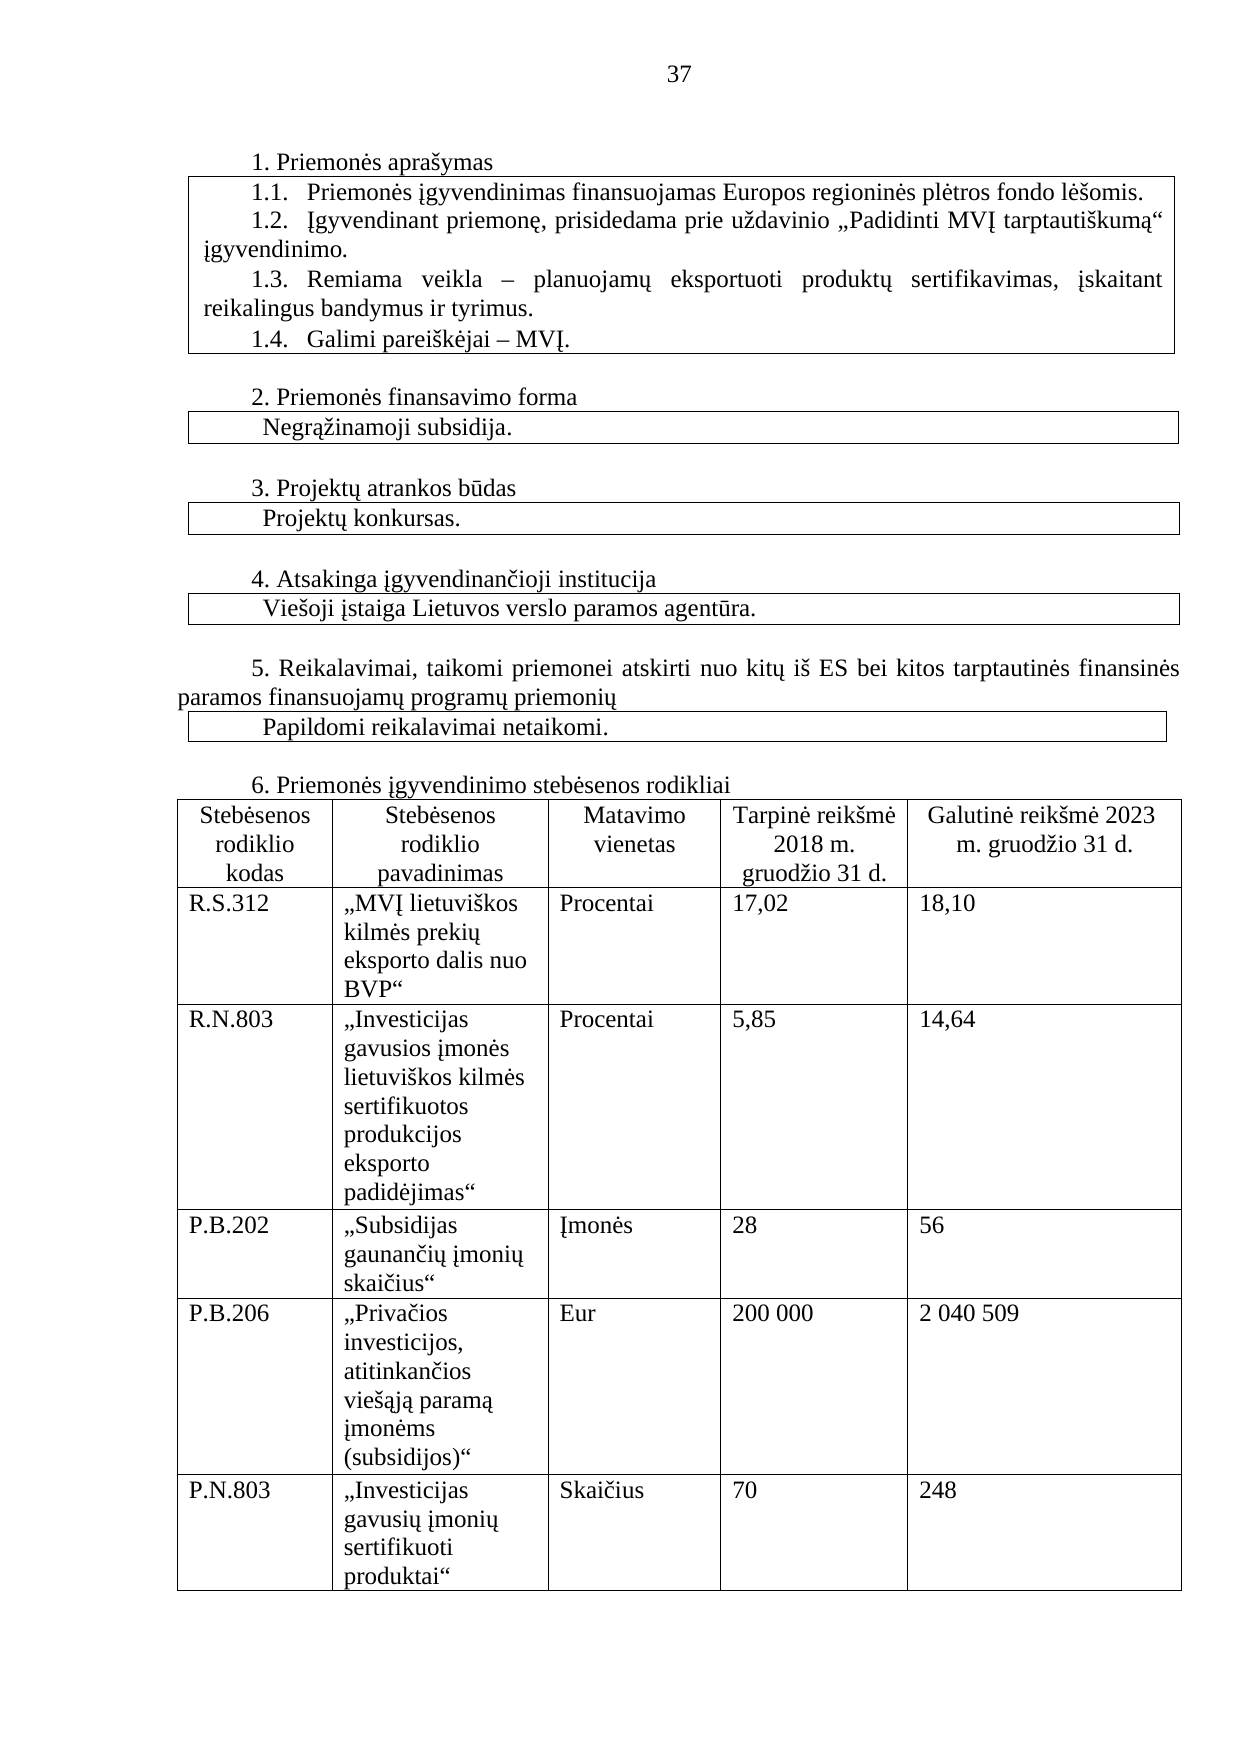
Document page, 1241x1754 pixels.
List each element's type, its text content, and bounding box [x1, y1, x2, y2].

table_cell 1.4. Galimi pareiškėjai – MVĮ. [189, 324, 1174, 353]
table_cell 18,10 [908, 888, 1181, 1003]
table_cell 5,85 [721, 1005, 907, 1209]
table_cell Procentai [549, 888, 720, 1003]
table_header Stebėsenos rodiklio kodas [178, 800, 332, 887]
table_cell R.N.803 [178, 1005, 332, 1209]
table_cell „Investicijas gavusios įmonės lietuviškos kilmės sertifikuotos produkcijos eksporto padidėjimas“ [333, 1005, 548, 1209]
table_header Projektų konkursas. [189, 503, 1179, 534]
table_cell 70 [721, 1475, 907, 1590]
table_header Viešoji įstaiga Lietuvos verslo paramos agentūra. [189, 594, 1179, 623]
table_header Stebėsenos rodiklio pavadinimas [333, 800, 548, 887]
table_header Matavimo vienetas [549, 800, 720, 887]
table_cell 248 [908, 1475, 1181, 1590]
text 1. Priemonės aprašymas [177, 147, 1181, 176]
text 4. Atsakinga įgyvendinančioji institucija [177, 564, 1181, 592]
table_cell Skaičius [549, 1475, 720, 1590]
text 2. Priemonės finansavimo forma [177, 382, 1181, 411]
table_cell „Privačios investicijos, atitinkančios viešąją paramą įmonėms (subsidijos)“ [333, 1299, 548, 1474]
table_cell R.S.312 [178, 888, 332, 1003]
table_cell 17,02 [721, 888, 907, 1003]
table_cell „Subsidijas gaunančių įmonių skaičius“ [333, 1210, 548, 1297]
table_cell Įmonės [549, 1210, 720, 1297]
table_cell P.N.803 [178, 1475, 332, 1590]
table_cell 2 040 509 [908, 1299, 1181, 1474]
table_cell P.B.206 [178, 1299, 332, 1474]
table_cell Eur [549, 1299, 720, 1474]
table_header 1.1. Priemonės įgyvendinimas finansuojamas Europos regioninės plėtros fondo lėšomis. [189, 177, 1174, 205]
text 5. Reikalavimai, taikomi priemonei atskirti nuo kitų iš ES bei kitos tarptautinės finansinės paramos finansuojamų programų priemonių [177, 653, 1181, 711]
table_cell 1.2. Įgyvendinant priemonę, prisidedama prie uždavinio „Padidinti MVĮ tarptautiškumą“ įgyvendinimo. [189, 205, 1174, 264]
table_cell „Investicijas gavusių įmonių sertifikuoti produktai“ [333, 1475, 548, 1590]
table_cell P.B.202 [178, 1210, 332, 1297]
table_cell 28 [721, 1210, 907, 1297]
table_cell 56 [908, 1210, 1181, 1297]
table_cell 1.3. Remiama veikla – planuojamų eksportuoti produktų sertifikavimas, įskaitant reikalingus bandymus ir tyrimus. [189, 264, 1174, 324]
table_cell Procentai [549, 1005, 720, 1209]
table_header Papildomi reikalavimai netaikomi. [189, 712, 1166, 741]
table_cell „MVĮ lietuviškos kilmės prekių eksporto dalis nuo BVP“ [333, 888, 548, 1003]
table_header Negrąžinamoji subsidija. [189, 412, 1178, 443]
table_cell 14,64 [908, 1005, 1181, 1209]
table_header Galutinė reikšmė 2023 m. gruodžio 31 d. [908, 800, 1181, 887]
text 6. Priemonės įgyvendinimo stebėsenos rodikliai [177, 770, 1181, 799]
text 3. Projektų atrankos būdas [177, 473, 1181, 502]
table_cell 200 000 [721, 1299, 907, 1474]
table_header Tarpinė reikšmė 2018 m. gruodžio 31 d. [721, 800, 907, 887]
